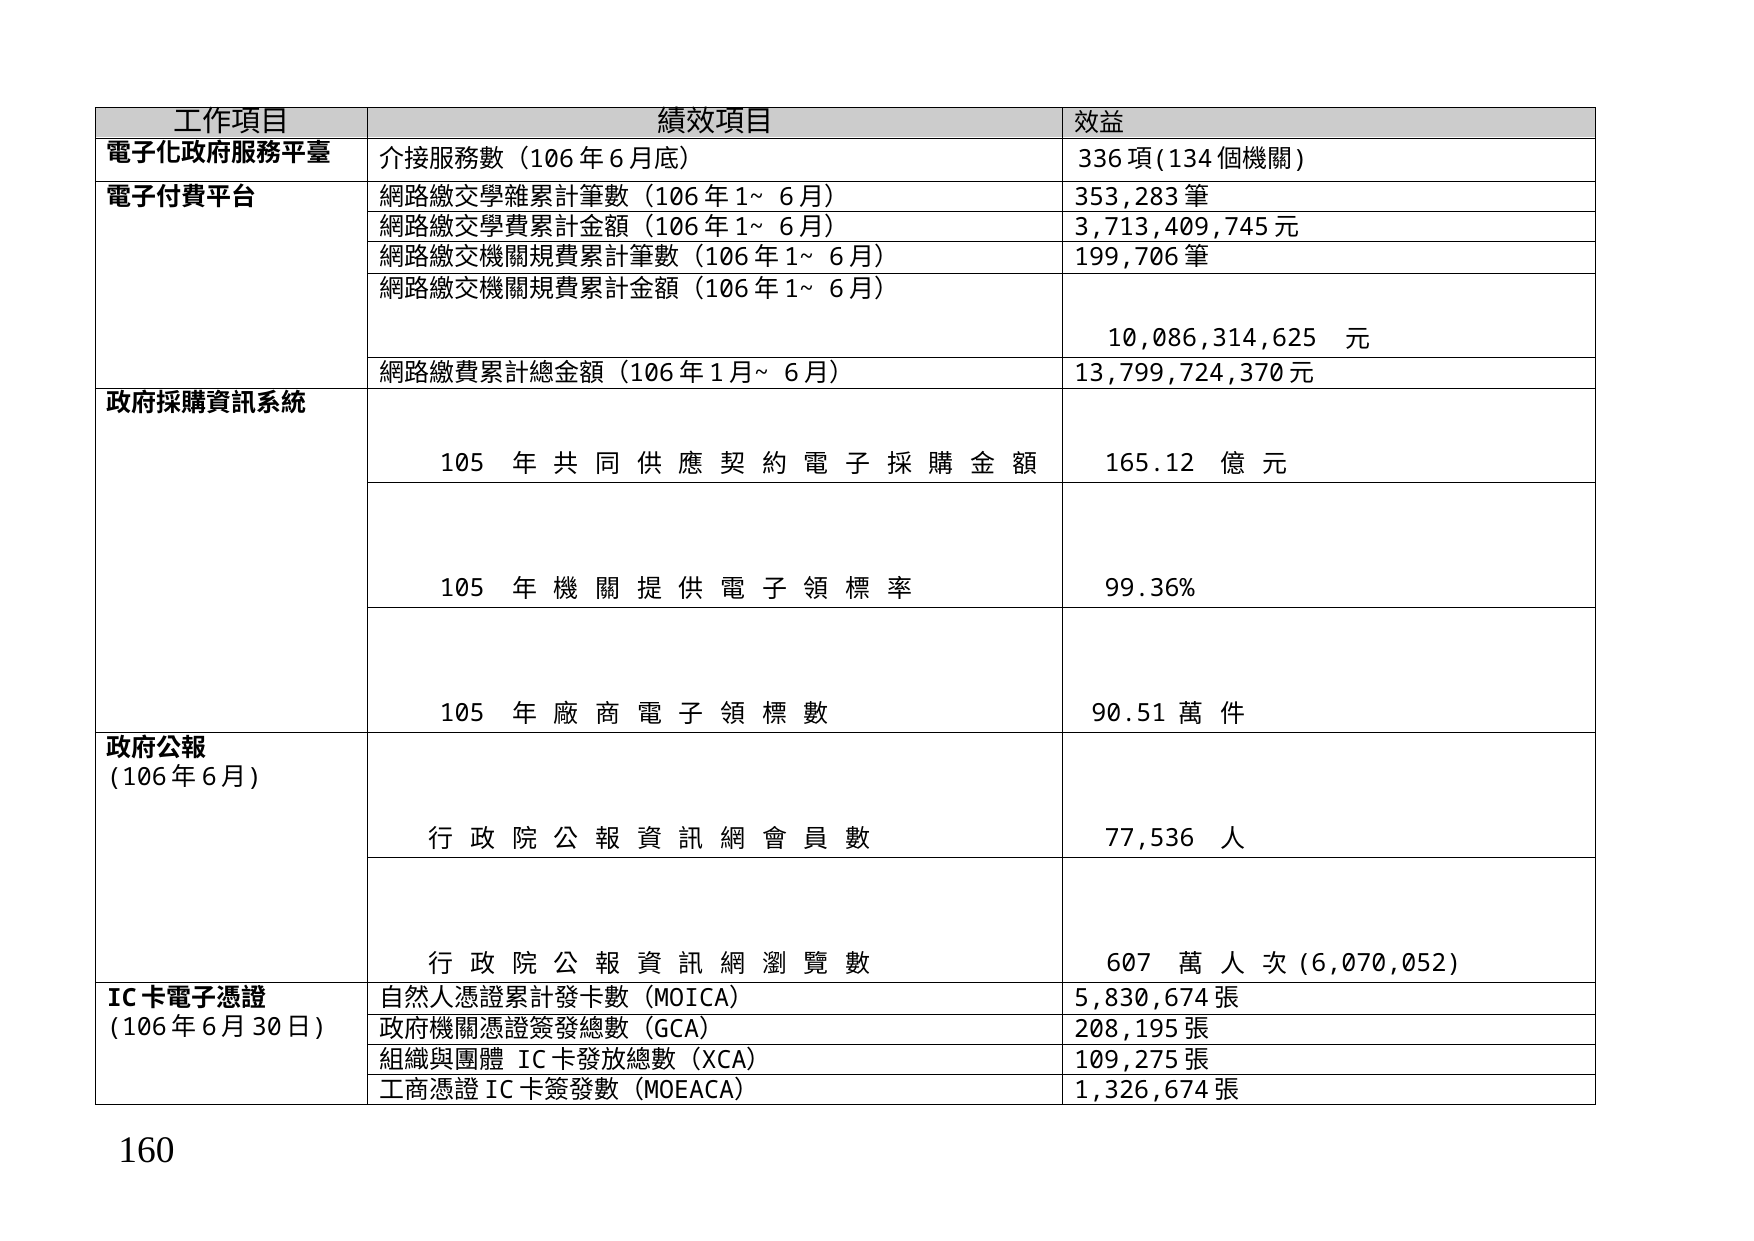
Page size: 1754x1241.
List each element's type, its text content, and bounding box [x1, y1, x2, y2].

table_cell 政府機關憑證簽發總數（GCA） [368, 1015, 1062, 1044]
table_cell 網路繳交學雜累計筆數（106年1~ 6月） [368, 182, 1062, 211]
table_header 績效項目 [368, 108, 1062, 137]
table_cell 組織與團體 IC卡發放總數（XCA） [368, 1045, 1062, 1074]
table_cell IC卡電子憑證 (106年6月30日) [96, 983, 367, 1104]
table_header 效益 [1063, 108, 1595, 137]
table_cell 90.51萬件 [1063, 608, 1595, 732]
table_cell 607萬人次(6,070,052) [1063, 858, 1595, 982]
table_cell 336項(134個機關) [1063, 139, 1595, 181]
table_cell 3,713,409,745元 [1063, 212, 1595, 241]
table_cell 99.36% [1063, 483, 1595, 607]
table_cell 77,536人 [1063, 733, 1595, 857]
table_cell 5,830,674張 [1063, 983, 1595, 1013]
table_cell 政府公報 (106年6月) [96, 733, 367, 982]
table_cell 199,706筆 [1063, 242, 1595, 273]
table_cell 網路繳交機關規費累計金額（106年1~ 6月） [368, 274, 1062, 357]
table_cell 自然人憑證累計發卡數（MOICA） [368, 983, 1062, 1013]
table_cell 網路繳費累計總金額（106年1月~ 6月） [368, 358, 1062, 387]
table_cell 109,275張 [1063, 1045, 1595, 1074]
table_cell 政府採購資訊系統 [96, 389, 367, 732]
table_cell 網路繳交學費累計金額（106年1~ 6月） [368, 212, 1062, 241]
table_cell 10,086,314,625元 [1063, 274, 1595, 357]
table_cell 網路繳交機關規費累計筆數（106年1~ 6月） [368, 242, 1062, 273]
table_cell 353,283筆 [1063, 182, 1595, 211]
table_header 工作項目 [96, 108, 367, 137]
table_cell 行政院公報資訊網瀏覽數 [368, 858, 1062, 982]
table_cell 介接服務數（106年6月底） [368, 139, 1062, 181]
table_cell 105年機關提供電子領標率 [368, 483, 1062, 607]
table_cell 105年共同供應契約電子採購金額 [368, 389, 1062, 482]
table_cell 工商憑證IC卡簽發數（MOEACA） [368, 1075, 1062, 1104]
table_cell 208,195張 [1063, 1015, 1595, 1044]
table_cell 行政院公報資訊網會員數 [368, 733, 1062, 857]
table_cell 165.12億元 [1063, 389, 1595, 482]
table_cell 13,799,724,370元 [1063, 358, 1595, 387]
table_cell 電子付費平台 [96, 182, 367, 387]
table_cell 105年廠商電子領標數 [368, 608, 1062, 732]
table_cell 1,326,674張 [1063, 1075, 1595, 1104]
table_cell 電子化政府服務平臺 [96, 139, 367, 181]
